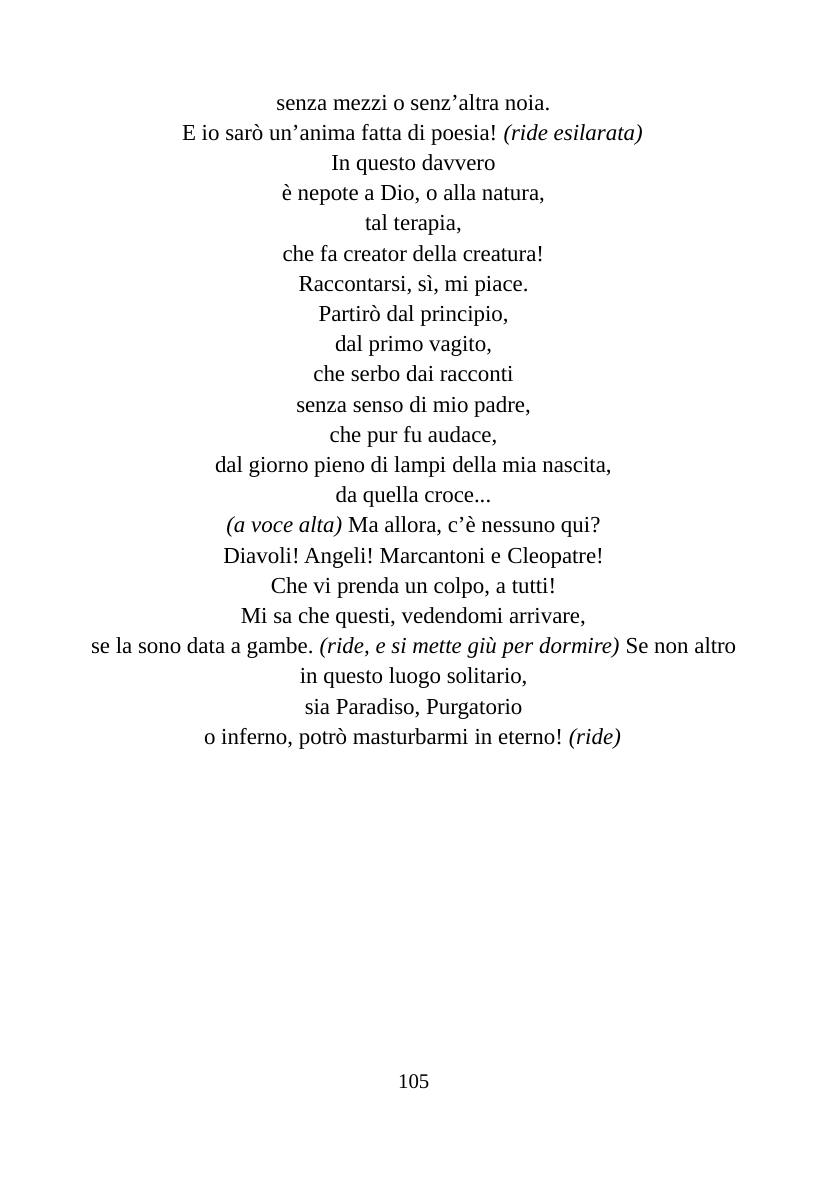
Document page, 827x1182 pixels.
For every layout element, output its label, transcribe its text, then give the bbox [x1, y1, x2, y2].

text o inferno, potrò masturbarmi in eterno! (ride) [88, 723, 738, 749]
text dal primo vagito, [88, 330, 738, 357]
text che pur fu audace, [88, 421, 738, 447]
text senza senso di mio padre, [88, 391, 738, 417]
text che serbo dai racconti [88, 360, 738, 387]
text Che vi prenda un colpo, a tutti! [88, 572, 738, 598]
text Diavoli! Angeli! Marcantoni e Cleopatre! [88, 542, 738, 568]
text Partirò dal principio, [88, 300, 738, 326]
text Mi sa che questi, vedendomi arrivare, [88, 602, 738, 628]
text senza mezzi o senz’altra noia. [88, 88, 738, 115]
text In questo davvero [88, 149, 738, 175]
text da quella croce... [88, 481, 738, 508]
text Raccontarsi, sì, mi piace. [88, 270, 738, 296]
text tal terapia, [88, 209, 738, 236]
text è nepote a Dio, o alla natura, [88, 179, 738, 206]
text E io sarò un’anima fatta di poesia! (ride esilarata) [88, 119, 738, 145]
text sia Paradiso, Purgatorio [88, 693, 738, 719]
text (a voce alta) Ma allora, c’è nessuno qui? [88, 511, 738, 538]
text dal giorno pieno di lampi della mia nascita, [88, 451, 738, 477]
text se la sono data a gambe. (ride, e si mette giù per dormire) Se non altro in questo luogo solitario, [88, 632, 738, 689]
text che fa creator della creatura! [88, 239, 738, 266]
